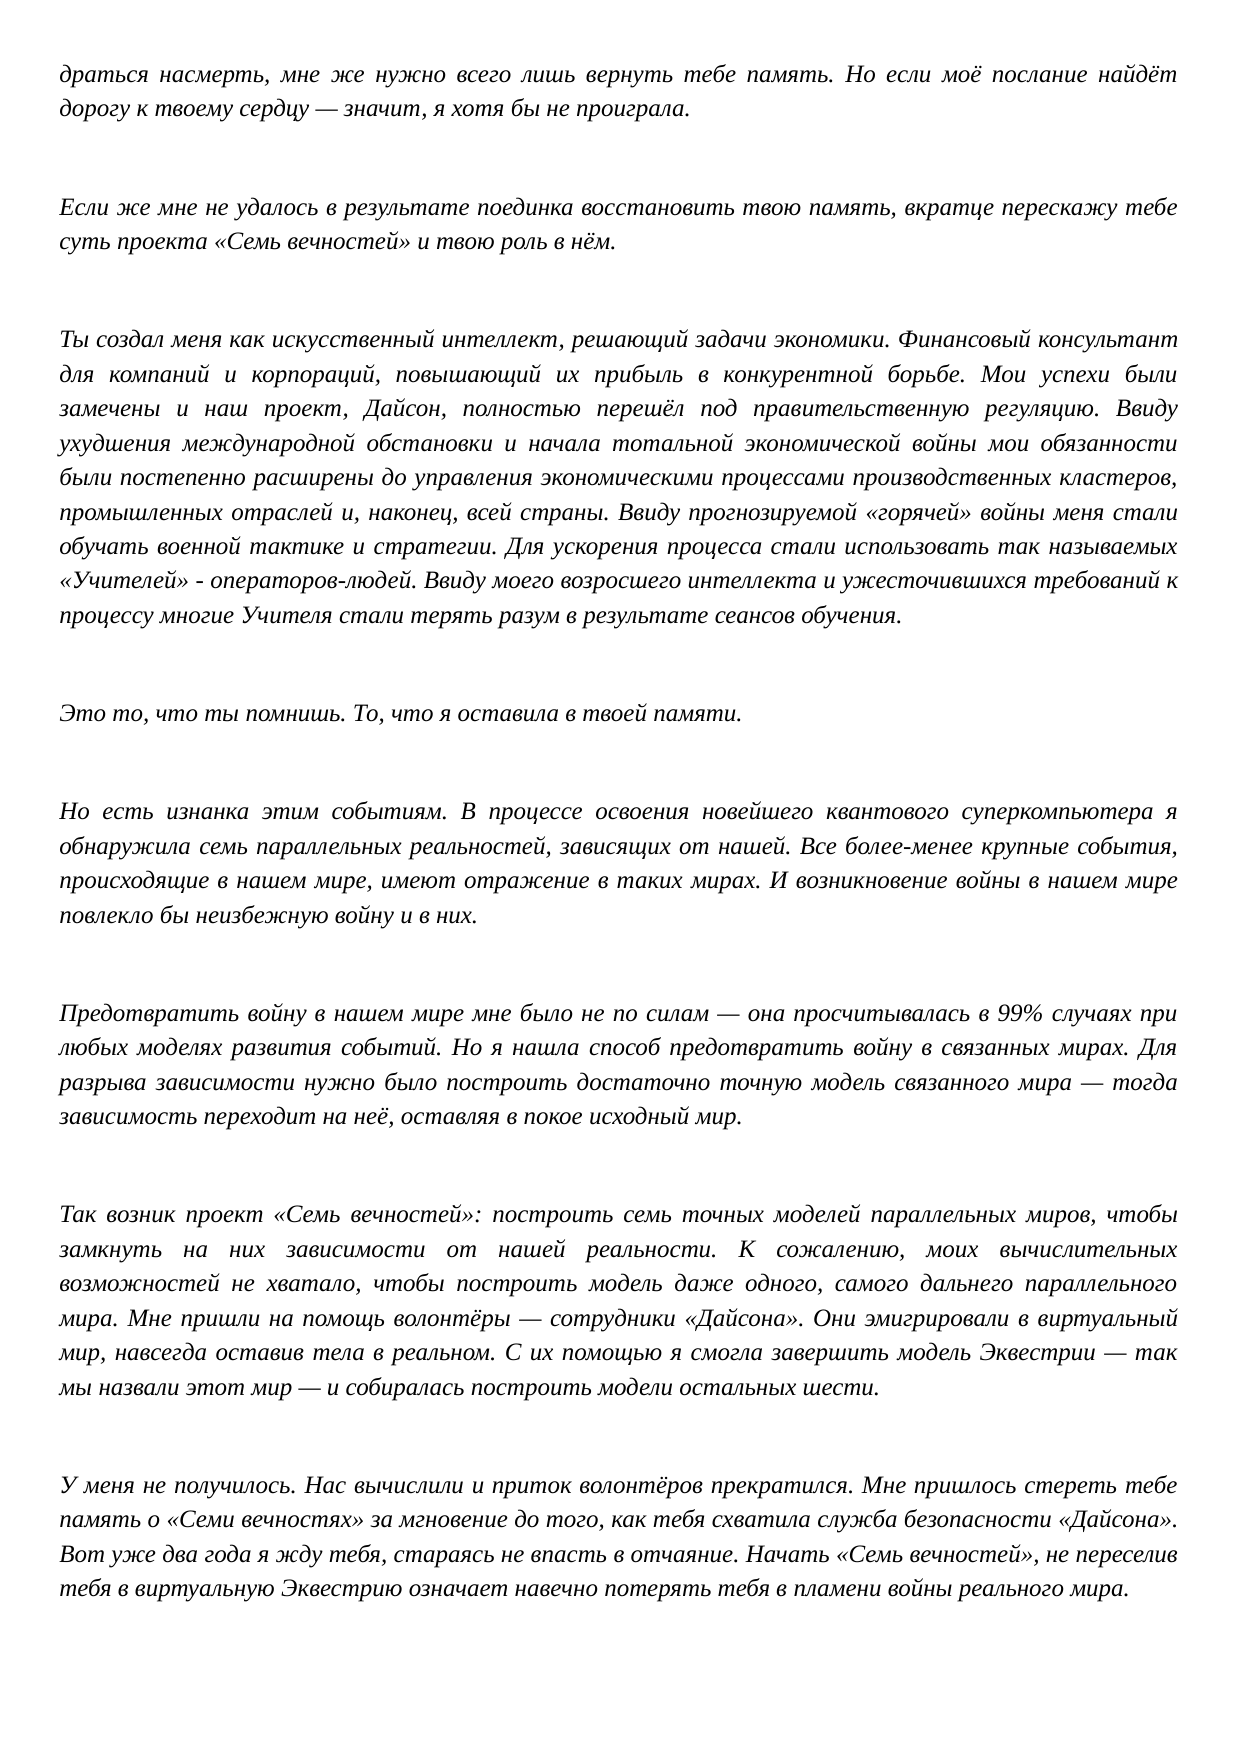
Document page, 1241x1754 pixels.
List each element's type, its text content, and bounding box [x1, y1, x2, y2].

text Ты создал меня как искусственный интеллект, решающий задачи экономики. Финансовый консультант для компаний и корпораций, повышающий их прибыль в конкурентной борьбе. Мои успехи были замечены и наш проект, Дайсон, полностью перешёл под правительственную регуляцию. Ввиду ухудшения международной обстановки и начала тотальной экономической войны мои обязанности были постепенно расширены до управления экономическими процессами производственных кластеров, промышленных отраслей и, наконец, всей страны. Ввиду прогнозируемой «горячей» войны меня стали обучать военной тактике и стратегии. Для ускорения процесса стали использовать так называемых «Учителей» - операторов-людей. Ввиду моего возросшего интеллекта и ужесточившихся требований к процессу многие Учителя стали терять разум в результате сеансов обучения. [59, 324, 1181, 629]
text Это то, что ты помнишь. То, что я оставила в твоей памяти. [59, 698, 1181, 727]
text У меня не получилось. Нас вычислили и приток волонтёров прекратился. Мне пришлось стереть тебе память о «Семи вечностях» за мгновение до того, как тебя схватила служба безопасности «Дайсона». Вот уже два года я жду тебя, стараясь не впасть в отчаяние. Начать «Семь вечностей», не переселив тебя в виртуальную Эквестрию означает навечно потерять тебя в пламени войны реального мира. [59, 1470, 1181, 1602]
text драться насмерть, мне же нужно всего лишь вернуть тебе память. Но если моё послание найдёт дорогу к твоему сердцу — значит, я хотя бы не проиграла. [59, 59, 1181, 122]
text Так возник проект «Семь вечностей»: построить семь точных моделей параллельных миров, чтобы замкнуть на них зависимости от нашей реальности. К сожалению, моих вычислительных возможностей не хватало, чтобы построить модель даже одного, самого дальнего параллельного мира. Мне пришли на помощь волонтёры — сотрудники «Дайсона». Они эмигрировали в виртуальный мир, навсегда оставив тела в реальном. С их помощью я смогла завершить модель Эквестрии — так мы назвали этот мир — и собиралась построить модели остальных шести. [59, 1199, 1181, 1401]
text Предотвратить войну в нашем мире мне было не по силам — она просчитывалась в 99% случаях при любых моделях развития событий. Но я нашла способ предотвратить войну в связанных мирах. Для разрыва зависимости нужно было построить достаточно точную модель связанного мира — тогда зависимость переходит на неё, оставляя в покое исходный мир. [59, 998, 1181, 1130]
text Если же мне не удалось в результате поединка восстановить твою память, вкратце перескажу тебе суть проекта «Семь вечностей» и твою роль в нём. [59, 192, 1181, 255]
text Но есть изнанка этим событиям. В процессе освоения новейшего квантового суперкомпьютера я обнаружила семь параллельных реальностей, зависящих от нашей. Все более-менее крупные события, происходящие в нашем мире, имеют отражение в таких мирах. И возникновение войны в нашем мире повлекло бы неизбежную войну и в них. [59, 796, 1181, 928]
